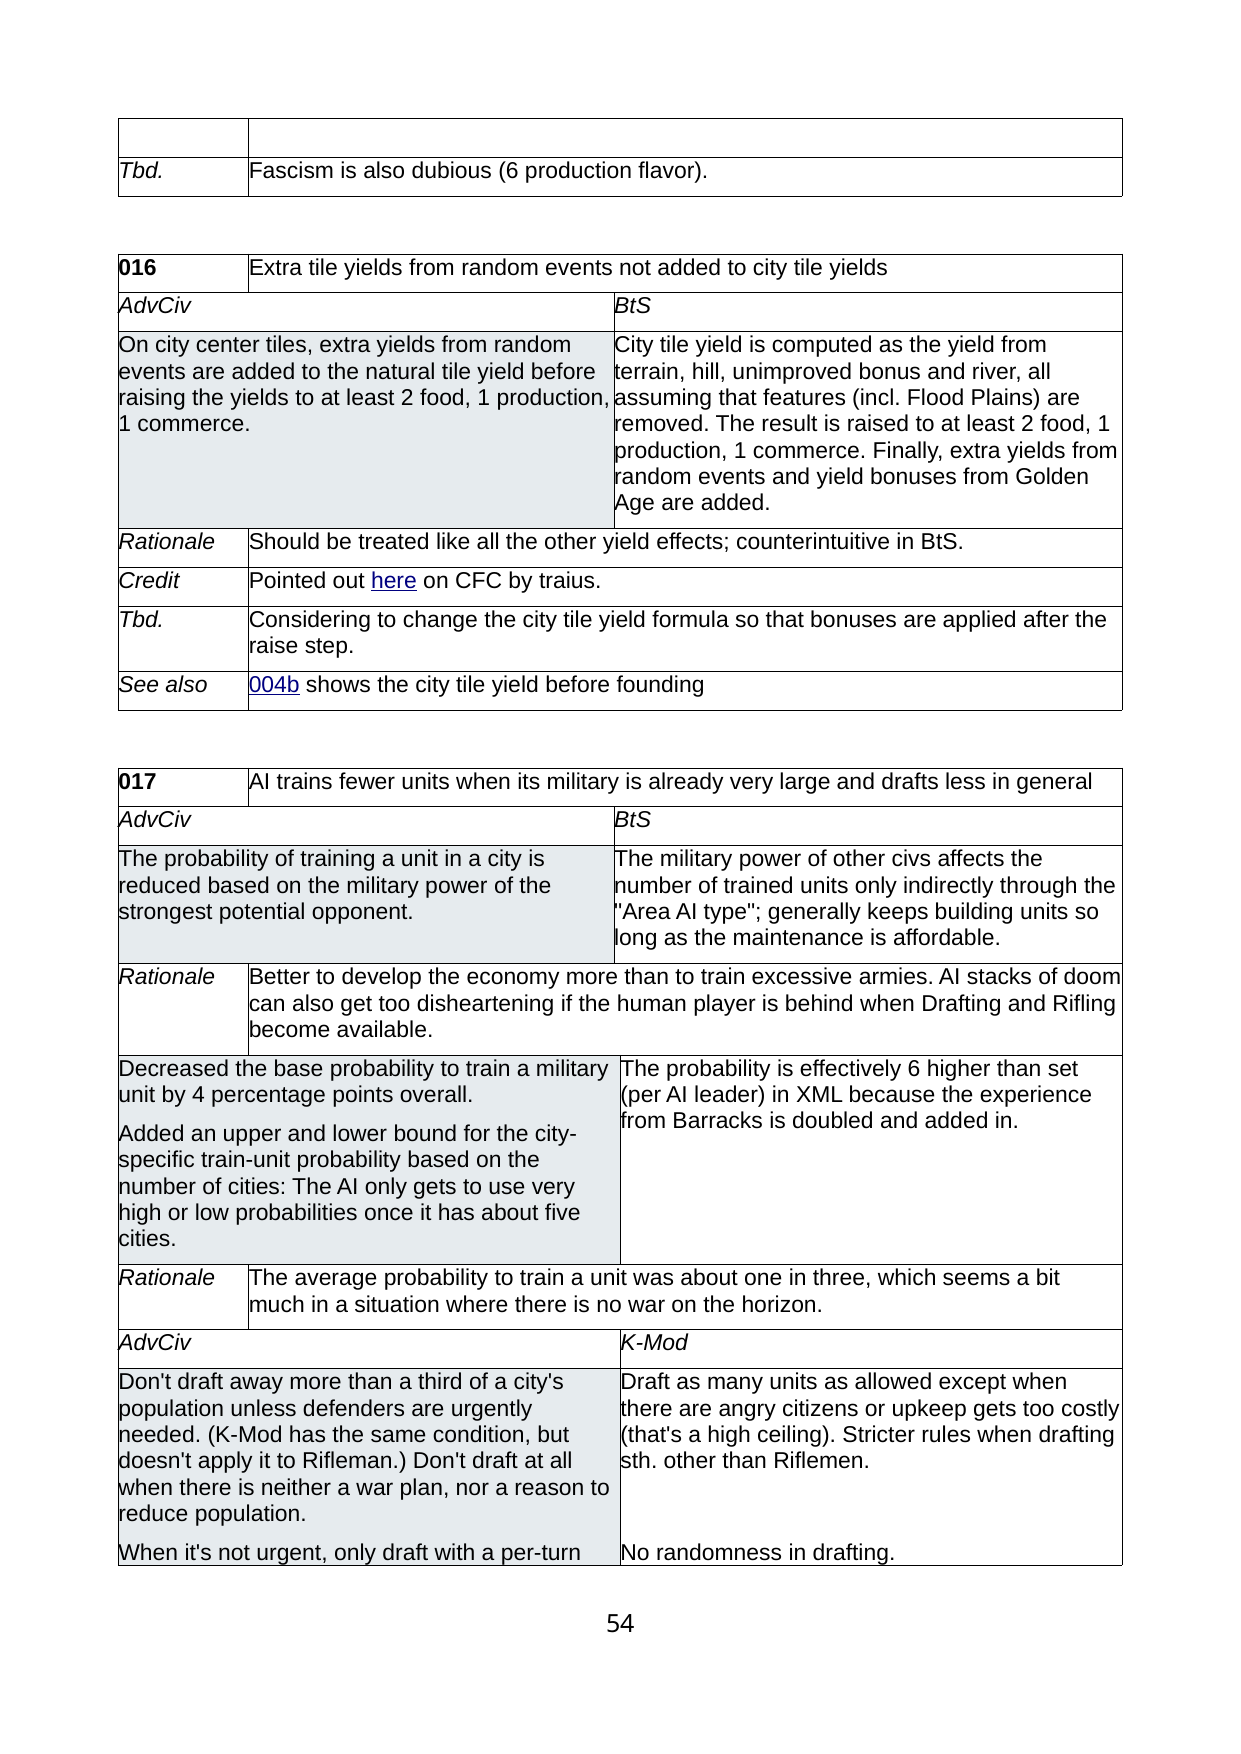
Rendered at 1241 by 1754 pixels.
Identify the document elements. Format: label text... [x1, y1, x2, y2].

table_cell Credit [119, 568, 248, 606]
table_cell Should be treated like all the other yield effects; counterintuitive in BtS. [249, 529, 1122, 567]
table_cell Draft as many units as allowed except when there are angry citizens or upkeep gets too costly (that's a high ceiling). Stricter rules when drafting sth. other than Riflemen. No randomness in drafting. [621, 1369, 1122, 1565]
table_header Extra tile yields from random events not added to city tile yields [249, 255, 1122, 292]
table_cell Decreased the base probability to train a military unit by 4 percentage points overall. Added an upper and lower bound for the city-specific train-unit probability based on the number of cities: The AI only gets to use very high or low probabilities once it has about five cities. [119, 1056, 620, 1264]
table_cell The military power of other civs affects the number of trained units only indirectly through the "Area AI type"; generally keeps building units so long as the maintenance is affordable. [615, 846, 1122, 963]
table_cell 004b shows the city tile yield before founding [249, 672, 1122, 710]
table_cell Considering to change the city tile yield formula so that bonuses are applied after the raise step. [249, 607, 1122, 671]
table_cell AdvCiv [119, 1330, 620, 1368]
table_cell AdvCiv [119, 293, 614, 331]
table_cell Rationale [119, 529, 248, 567]
table_cell The probability of training a unit in a city is reduced based on the military power of the strongest potential opponent. [119, 846, 614, 963]
table_cell BtS [615, 293, 1122, 331]
table_cell AdvCiv [119, 807, 614, 845]
table_cell Tbd. [119, 158, 248, 196]
table_cell Better to develop the economy more than to train excessive armies. AI stacks of doom can also get too disheartening if the human player is behind when Drafting and Rifling become available. [249, 964, 1122, 1055]
table_cell The average probability to train a unit was about one in three, which seems a bit much in a situation where there is no war on the horizon. [249, 1265, 1122, 1329]
table_cell Fascism is also dubious (6 production flavor). [249, 158, 1122, 196]
table_header 016 [119, 255, 248, 292]
table_cell Tbd. [119, 607, 248, 671]
table_cell See also [119, 672, 248, 710]
table_cell [119, 119, 248, 157]
table_cell Pointed out here on CFC by traius. [249, 568, 1122, 606]
table_cell Rationale [119, 964, 248, 1055]
table_header 017 [119, 769, 248, 806]
table_cell City tile yield is computed as the yield from terrain, hill, unimproved bonus and river, all assuming that features (incl. Flood Plains) are removed. The result is raised to at least 2 food, 1 production, 1 commerce. Finally, extra yields from random events and yield bonuses from Golden Age are added. [615, 332, 1122, 528]
table_cell Don't draft away more than a third of a city's population unless defenders are urgently needed. (K-Mod has the same condition, but doesn't apply it to Rifleman.) Don't draft at all when there is neither a war plan, nor a reason to reduce population. When it's not urgent, only draft with a per-turn [119, 1369, 620, 1565]
table_cell BtS [615, 807, 1122, 845]
table_cell The probability is effectively 6 higher than set (per AI leader) in XML because the experience from Barracks is doubled and added in. [621, 1056, 1122, 1264]
table_cell K-Mod [621, 1330, 1122, 1368]
table_cell On city center tiles, extra yields from random events are added to the natural tile yield before raising the yields to at least 2 food, 1 production, 1 commerce. [119, 332, 614, 528]
table_header AI trains fewer units when its military is already very large and drafts less in general [249, 769, 1122, 806]
table_cell Rationale [119, 1265, 248, 1329]
table_cell [249, 119, 1122, 157]
